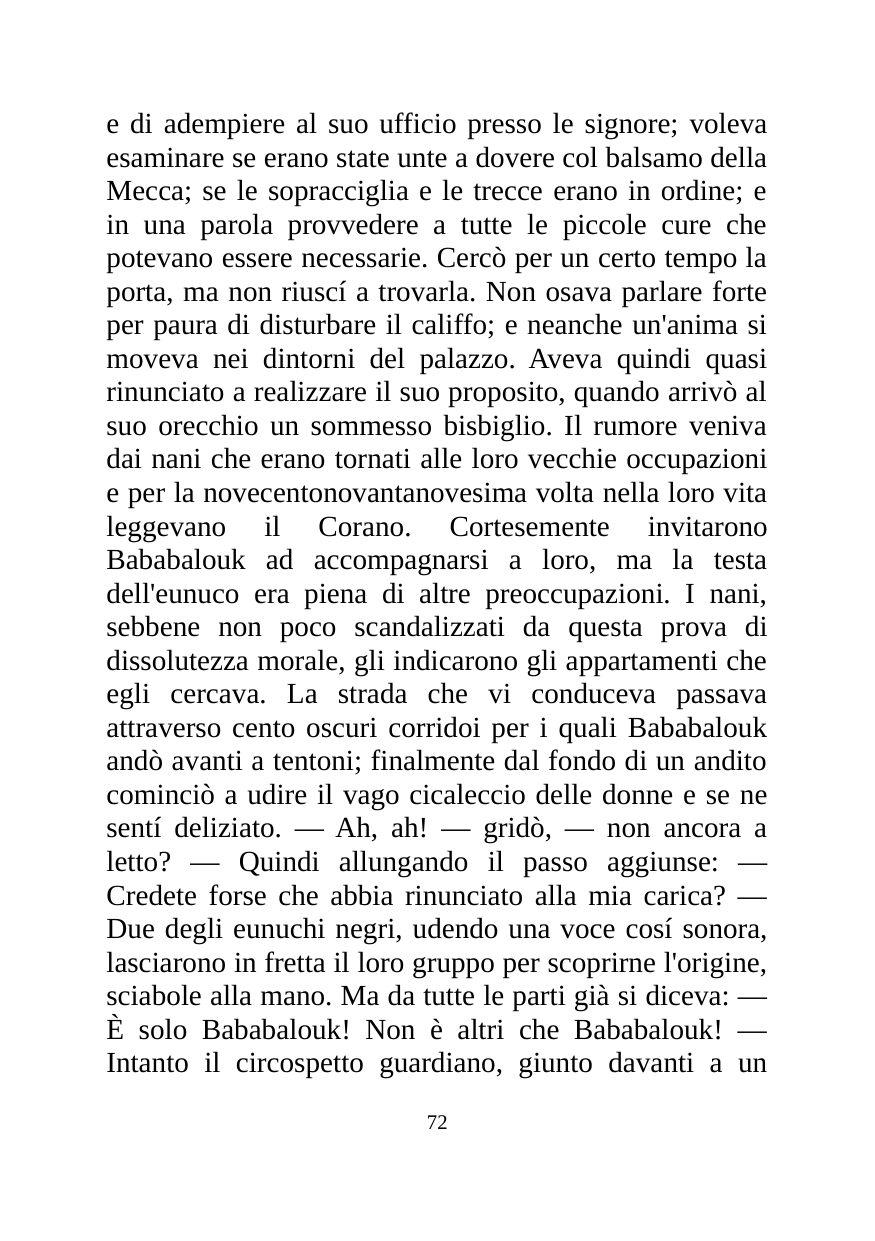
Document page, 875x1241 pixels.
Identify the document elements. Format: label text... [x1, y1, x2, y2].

text e di adempiere al suo ufficio presso le signore; voleva esaminare se erano state unte a dovere col balsamo della Mecca; se le sopracciglia e le trecce erano in ordine; e in una parola provvedere a tutte le piccole cure che potevano essere necessarie. Cercò per un certo tempo la porta, ma non riuscí a trovarla. Non osava parlare forte per paura di disturbare il califfo; e neanche un'anima si moveva nei dintorni del palazzo. Aveva quindi quasi rinunciato a realizzare il suo proposito, quando arrivò al suo orecchio un sommesso bisbiglio. Il rumore veniva dai nani che erano tornati alle loro vecchie occupazioni e per la novecentonovantanovesima volta nella loro vita leggevano il Corano. Cortesemente invitarono Bababalouk ad accompagnarsi a loro, ma la testa dell'eunuco era piena di altre preoccupazioni. I nani, sebbene non poco scandalizzati da questa prova di dissolutezza morale, gli indicarono gli appartamenti che egli cercava. La strada che vi conduceva passava attraverso cento oscuri corridoi per i quali Bababalouk andò avanti a tentoni; finalmente dal fondo di un andito cominciò a udire il vago cicaleccio delle donne e se ne sentí deliziato. — Ah, ah! — gridò, — non ancora a letto? — Quindi allungando il passo aggiunse: — Credete forse che abbia rinunciato alla mia carica? — Due degli eunuchi negri, udendo una voce cosí sonora, lasciarono in fretta il loro gruppo per scoprirne l'origine, sciabole alla mano. Ma da tutte le parti già si diceva: — È solo Bababalouk! Non è altri che Bababalouk! — Intanto il circospetto guardiano, giunto davanti a un [106, 106, 768, 1079]
